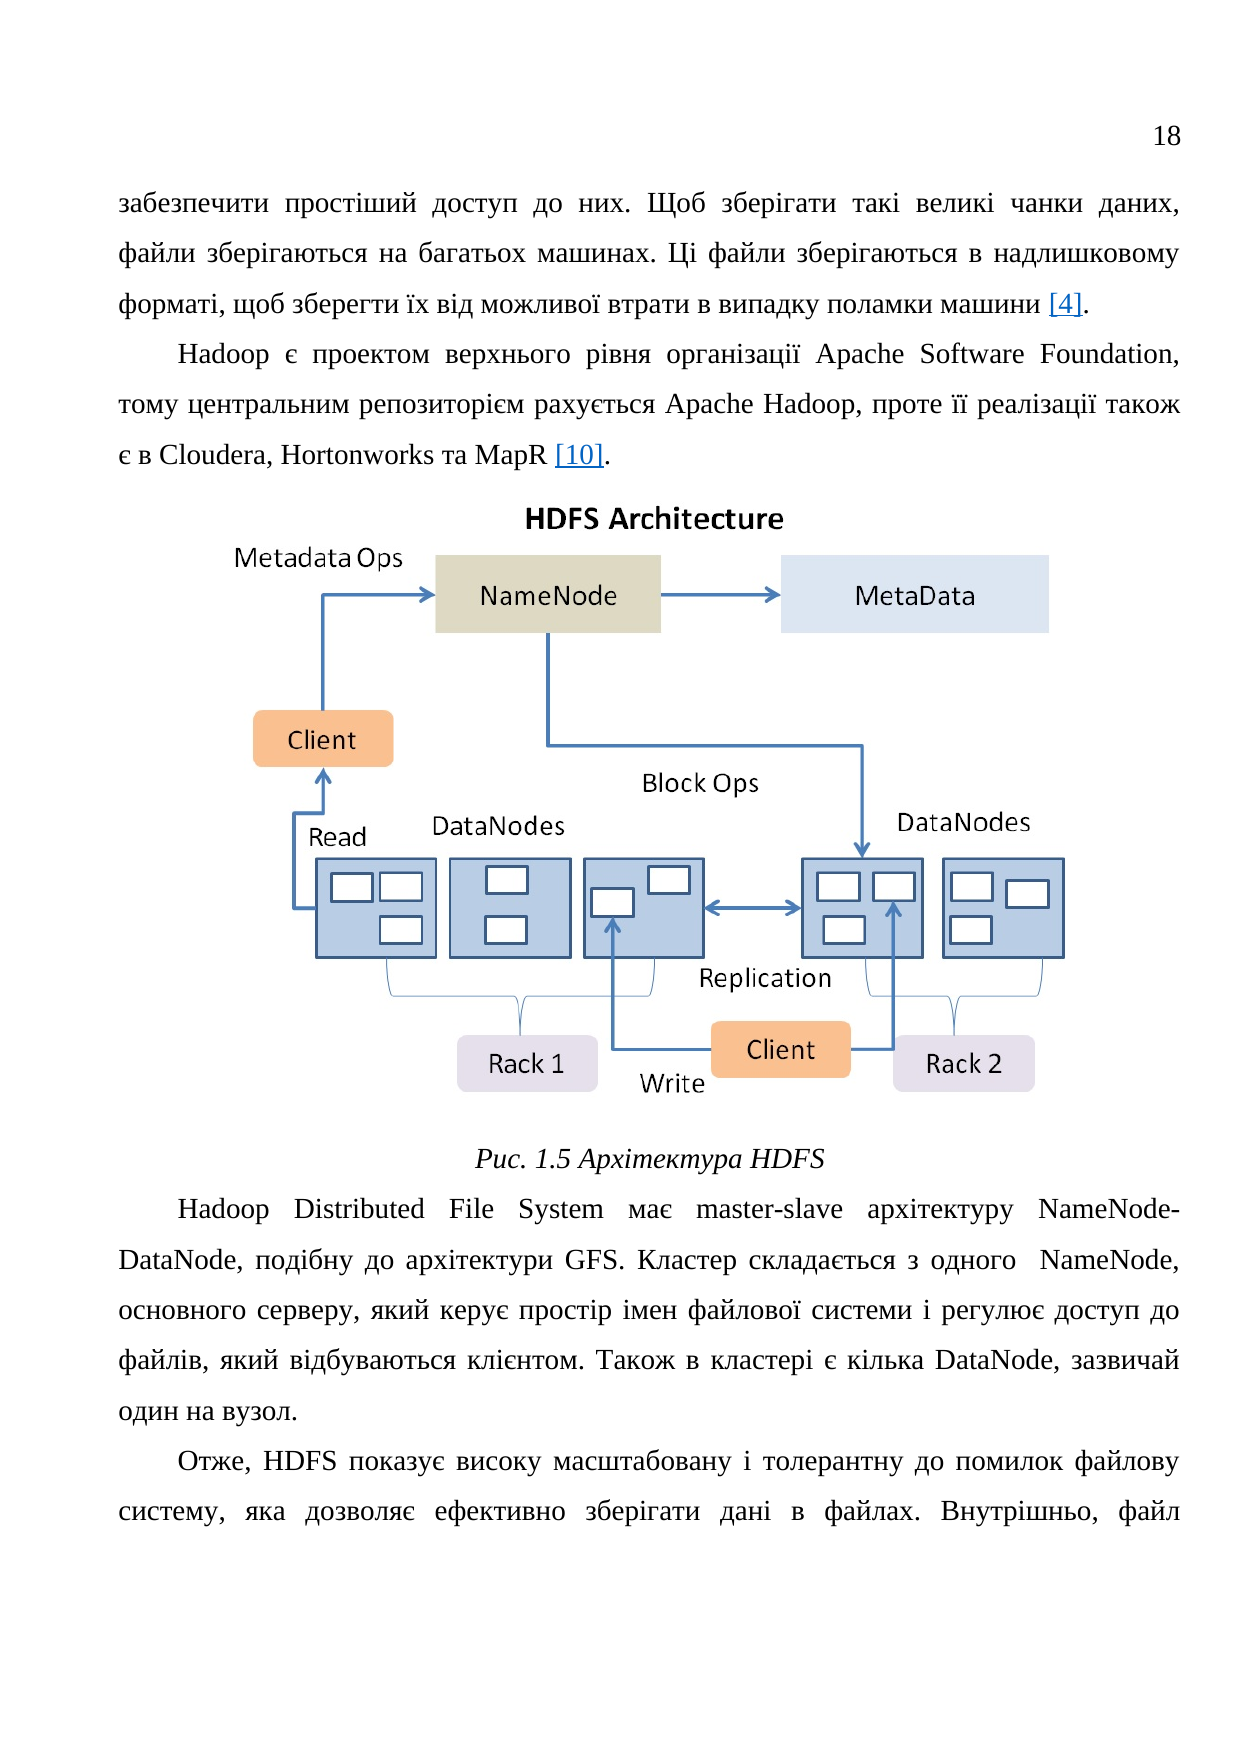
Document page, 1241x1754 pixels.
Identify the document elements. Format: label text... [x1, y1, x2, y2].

text Рис. 1.5 Архітектура HDFS [118, 1141, 1181, 1175]
text забезпечити простіший доступ до них. Щоб зберігати такі великі чанки даних, файли зберігаються на багатьох машинах. Ці файли зберігаються в надлишковому форматі, щоб зберегти їх від можливої втрати в випадку поламки машини [4]. [118, 185, 1181, 319]
picture [215, 487, 1085, 1106]
text Hadoop Distributed File System має master-slave архітектуру NameNode-DataNode, подібну до архітектури GFS. Кластер складається з одного NameNode, основного серверу, який керує простір імен файлової системи і регулює доступ до файлів, який відбуваються клієнтом. Також в кластері є кілька DataNode, зазвичай один на вузол. [118, 1191, 1181, 1426]
text Отже, HDFS показує високу масштабовану і толерантну до помилок файлову систему, яка дозволяє ефективно зберігати дані в файлах. Внутрішньо, файл [118, 1443, 1181, 1527]
text Hadoop є проектом верхнього рівня організації Apache Software Foundation, тому центральним репозиторієм рахується Apache Hadoop, проте її реалізації також є в Cloudera, Hortonworks та MapR [10]. [118, 336, 1181, 470]
